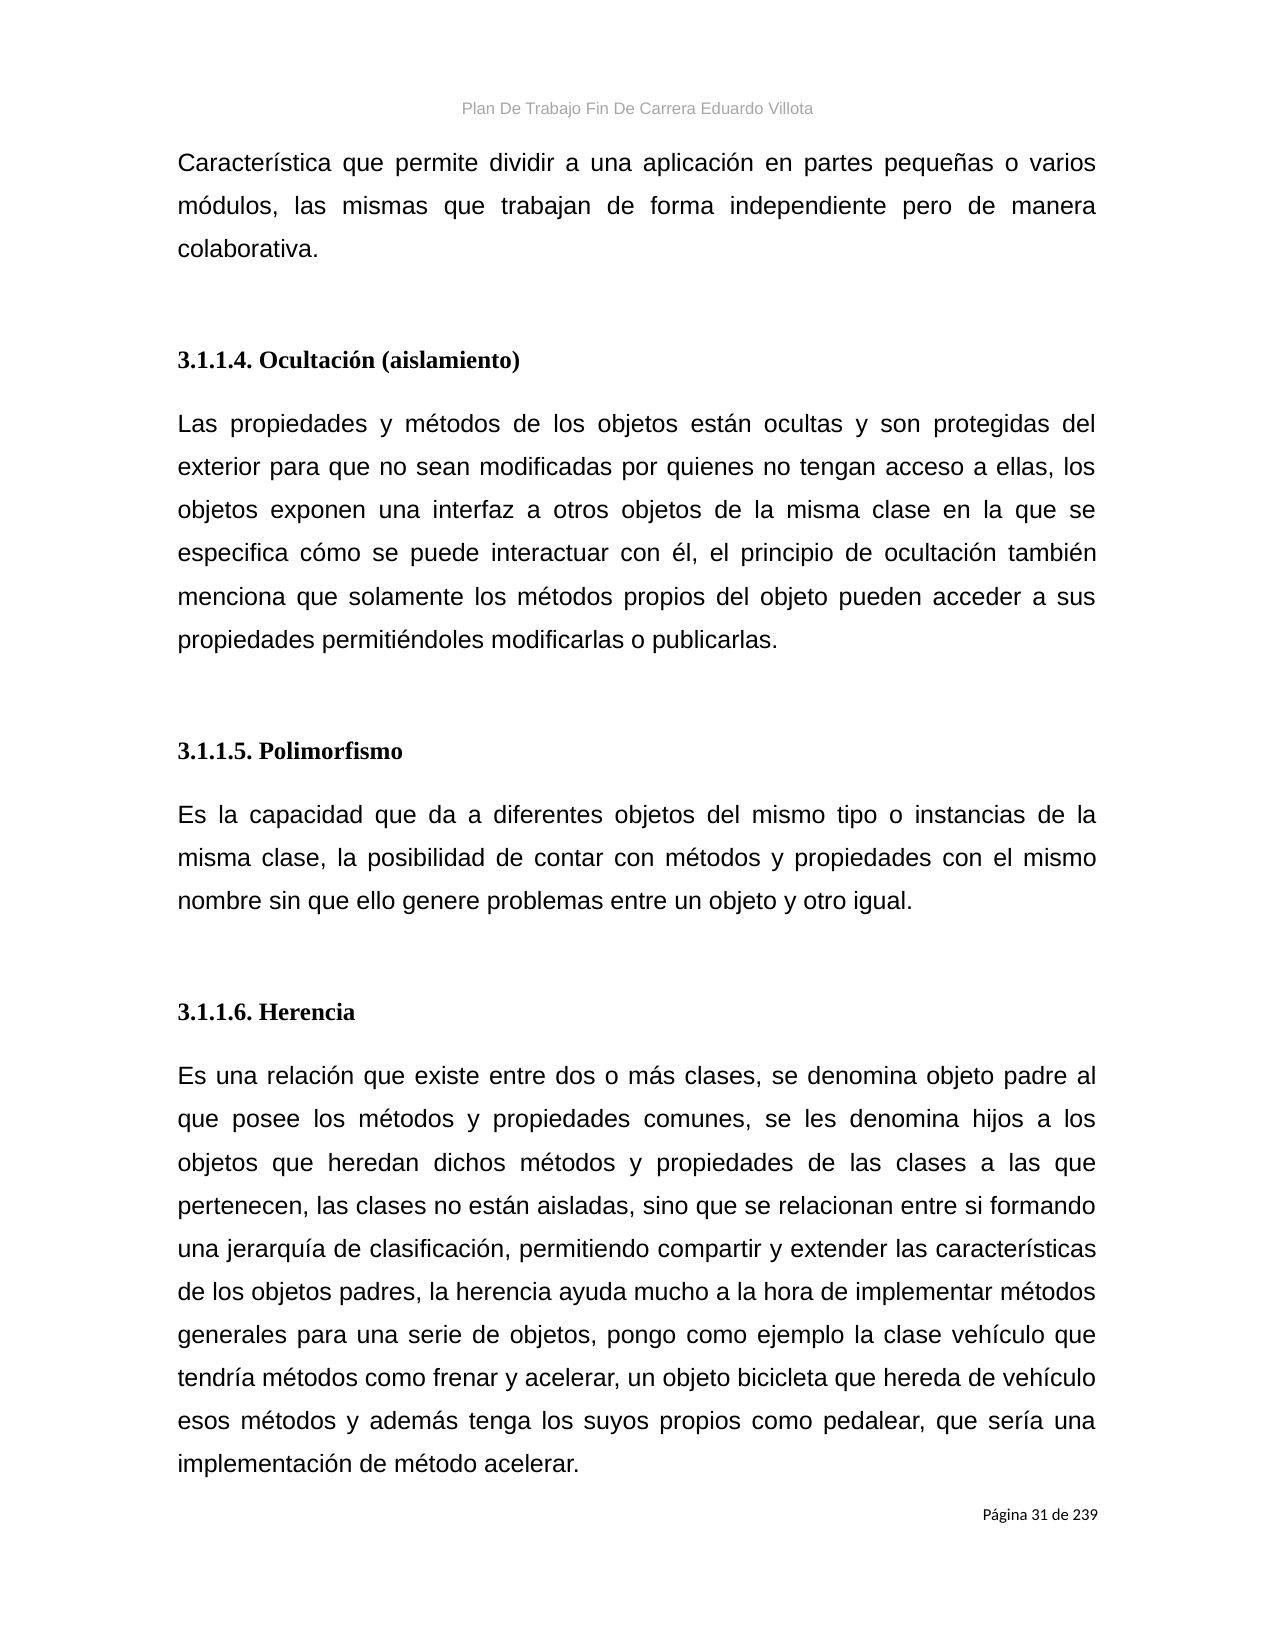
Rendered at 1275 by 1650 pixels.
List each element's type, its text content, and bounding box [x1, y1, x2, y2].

text 3.1.1.4. Ocultación (aislamiento) [177, 345, 1098, 374]
text 3.1.1.6. Herencia [177, 997, 1098, 1026]
text Es la capacidad que da a diferentes objetos del mismo tipo o instancias de la misma clase, la posibilidad de contar con métodos y propiedades con el mismo nombre sin que ello genere problemas entre un objeto y otro igual. [177, 800, 1098, 915]
text Es una relación que existe entre dos o más clases, se denomina objeto padre al que posee los métodos y propiedades comunes, se les denomina hijos a los objetos que heredan dichos métodos y propiedades de las clases a las que pertenecen, las clases no están aisladas, sino que se relacionan entre si formando una jerarquía de clasificación, permitiendo compartir y extender las características de los objetos padres, la herencia ayuda mucho a la hora de implementar métodos generales para una serie de objetos, pongo como ejemplo la clase vehículo que tendría métodos como frenar y acelerar, un objeto bicicleta que hereda de vehículo esos métodos y además tenga los suyos propios como pedalear, que sería una implementación de método acelerar. [177, 1061, 1098, 1478]
text Las propiedades y métodos de los objetos están ocultas y son protegidas del exterior para que no sean modificadas por quienes no tengan acceso a ellas, los objetos exponen una interfaz a otros objetos de la misma clase en la que se especifica cómo se puede interactuar con él, el principio de ocultación también menciona que solamente los métodos propios del objeto pueden acceder a sus propiedades permitiéndoles modificarlas o publicarlas. [177, 409, 1098, 653]
text Característica que permite dividir a una aplicación en partes pequeñas o varios módulos, las mismas que trabajan de forma independiente pero de manera colaborativa. [177, 148, 1098, 263]
text 3.1.1.5. Polimorfismo [177, 736, 1098, 765]
